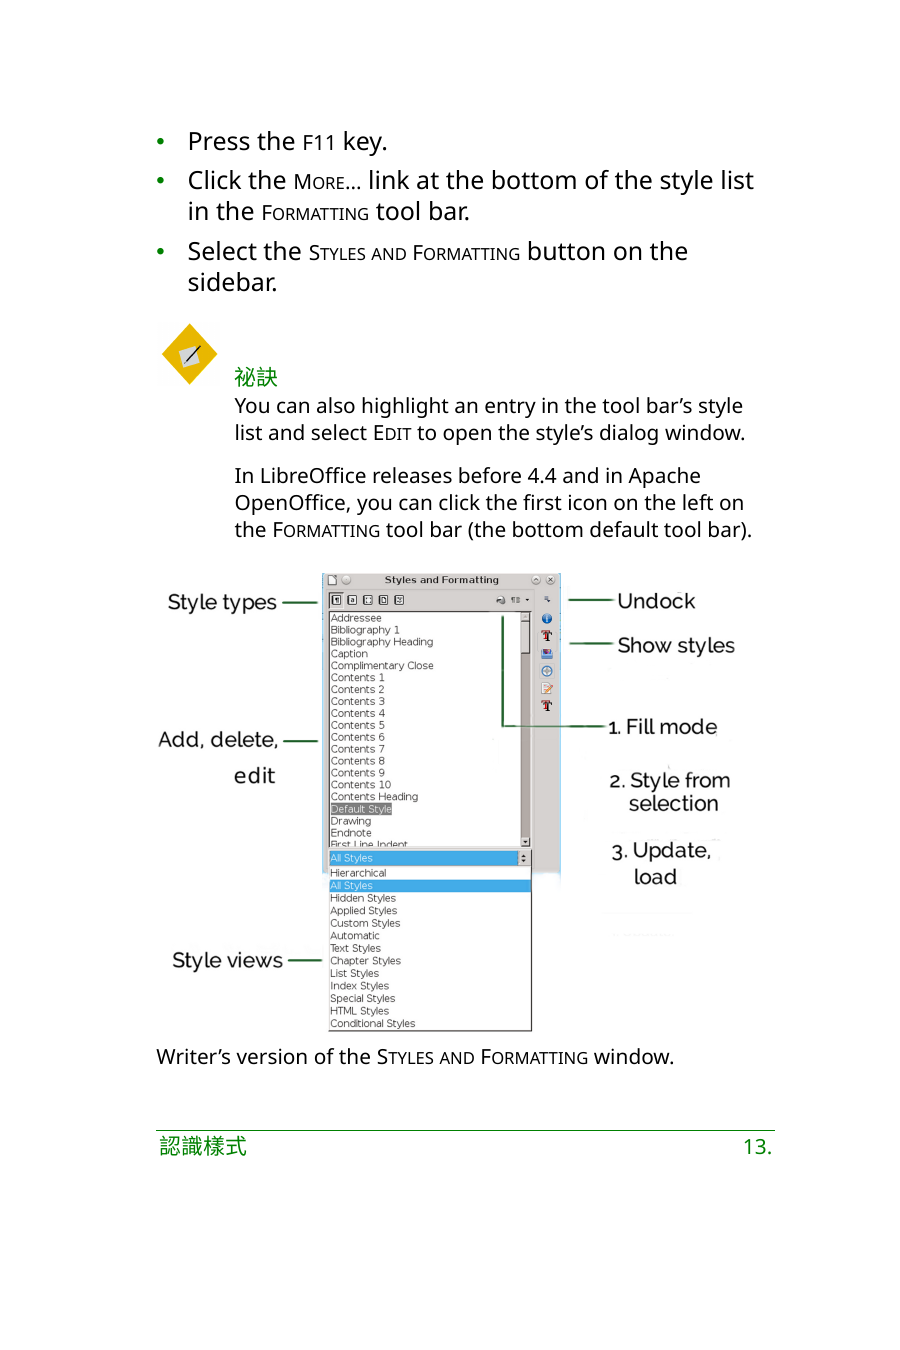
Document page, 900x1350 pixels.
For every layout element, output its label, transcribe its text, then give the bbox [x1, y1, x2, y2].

picture [156, 573, 738, 1033]
list Click the More... link at the bottom of the style list in the Formatting tool bar. [156, 164, 775, 227]
text In LibreOffice releases before 4.4 and in Apache OpenOffice, you can click the first icon on the left on the Formatting tool bar (the bottom default tool bar). [234, 461, 775, 543]
list Select the Styles and Formatting button on the sidebar. [156, 235, 775, 298]
text You can also highlight an entry in the tool bar’s style list and select Edit to open the style’s dialog window. [234, 392, 775, 446]
table_cell Writer’s version of the Styles and Formatting window. [156, 1035, 775, 1070]
picture [157, 322, 220, 386]
list 祕訣 [156, 322, 775, 392]
list Press the F11 key. [156, 125, 775, 156]
table_header [156, 574, 775, 1035]
